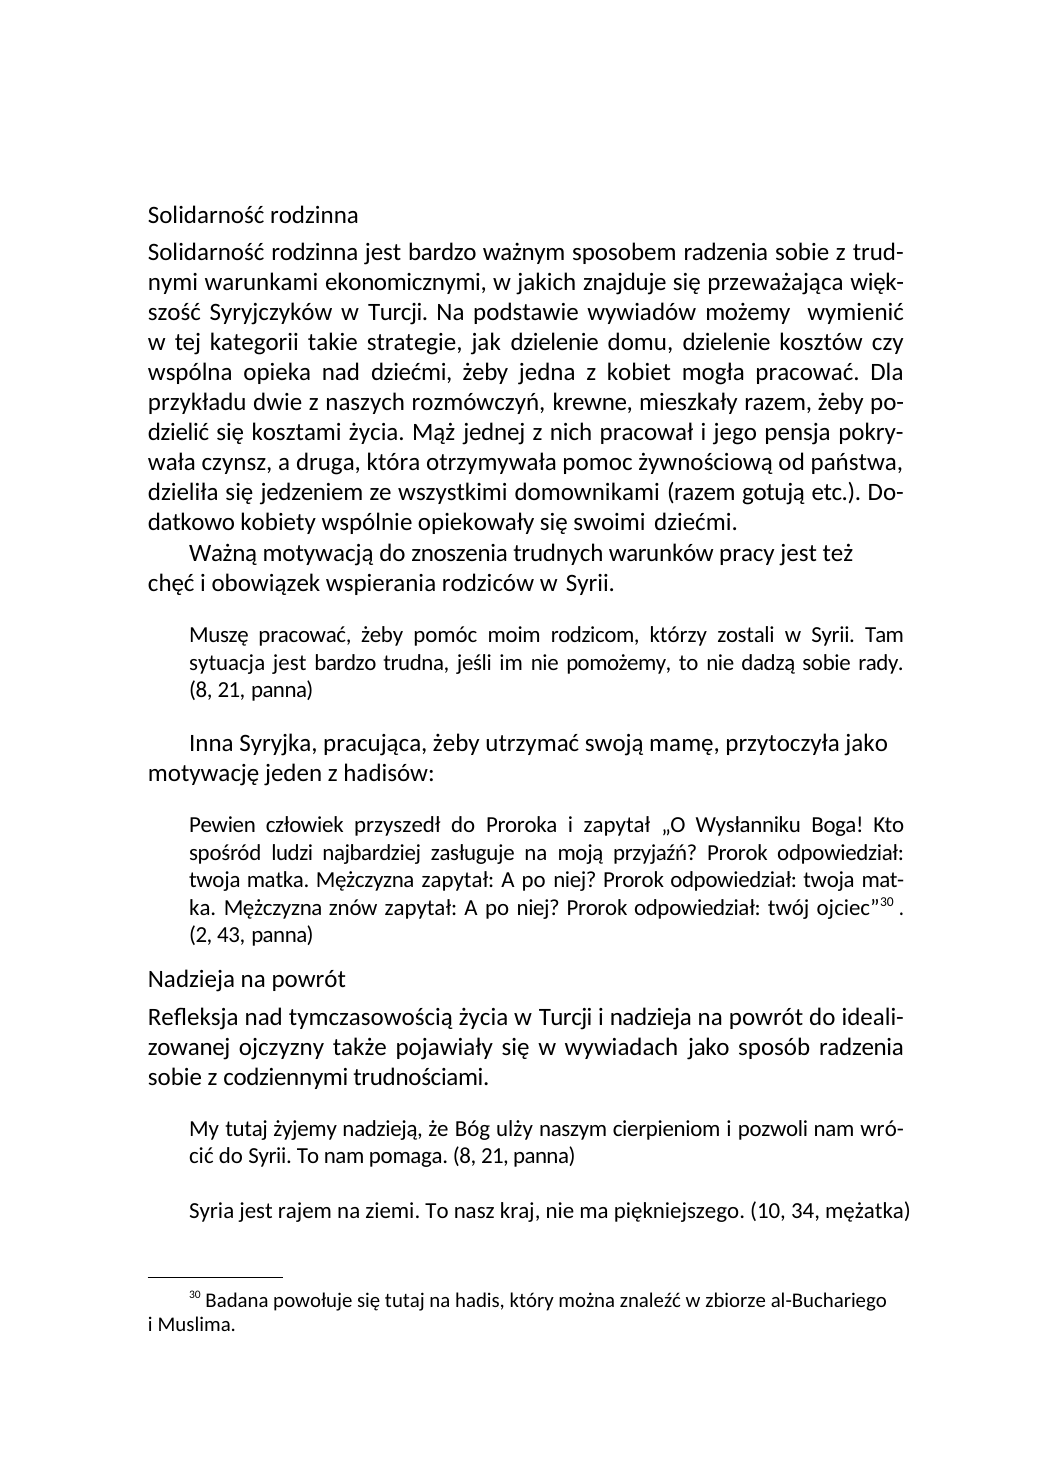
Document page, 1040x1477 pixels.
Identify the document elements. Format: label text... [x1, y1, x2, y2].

text Nadzieja na powrót [148, 963, 941, 994]
text Syria jest rajem na ziemi. To nasz kraj, nie ma piękniejszego. (10, 34, mężatka) [189, 1196, 941, 1224]
text Ważną motywacją do znoszenia trudnych warunków pracy jest też chęć i obowiązek wspierania rodziców w Syrii. [148, 537, 893, 597]
text Inna Syryjka, pracująca, żeby utrzymać swoją mamę, przytoczyła jako motywację jeden z hadisów: [148, 727, 941, 787]
text Solidarność rodzinna jest bardzo ważnym sposobem radzenia sobie z trud- nymi warunkami ekonomicznymi, w jakich znajduje się przeważająca więk- szość Syryjczyków w Turcji. Na podstawie wywiadów możemy wymienić w tej kategorii takie strategie, jak dzielenie domu, dzielenie kosztów czy wspólna opieka nad dziećmi, żeby jedna z kobiet mogła pracować. Dla przykładu dwie z naszych rozmówczyń, krewne, mieszkały razem, żeby po- dzielić się kosztami życia. Mąż jednej z nich pracował i jego pensja pokry- wała czynsz, a druga, która otrzymywała pomoc żywnościową od państwa, dzieliła się jedzeniem ze wszystkimi domownikami (razem gotują etc.). Do- datkowo kobiety wspólnie opiekowały się swoimi dziećmi. [148, 237, 904, 537]
text Refleksja nad tymczasowością życia w Turcji i nadzieja na powrót do ideali- zowanej ojczyzny także pojawiały się w wywiadach jako sposób radzenia sobie z codziennymi trudnościami. [148, 1001, 904, 1091]
text Solidarność rodzinna [148, 199, 941, 229]
text Muszę pracować, żeby pomóc moim rodzicom, którzy zostali w Syrii. Tam sytuacja jest bardzo trudna, jeśli im nie pomożemy, to nie dadzą sobie rady. (8, 21, panna) [189, 621, 904, 703]
text My tutaj żyjemy nadzieją, że Bóg ulży naszym cierpieniom i pozwoli nam wró- cić do Syrii. To nam pomaga. (8, 21, panna) [189, 1115, 904, 1170]
text 30 Badana powołuje się tutaj na hadis, który można znaleźć w zbiorze al-Buchariego i Muslima. [148, 1287, 892, 1337]
text Pewien człowiek przyszedł do Proroka i zapytał „O Wysłanniku Boga! Kto spośród ludzi najbardziej zasługuje na moją przyjaźń? Prorok odpowiedział: twoja matka. Mężczyzna zapytał: A po niej? Prorok odpowiedział: twoja mat- ka. Mężczyzna znów zapytał: A po niej? Prorok odpowiedział: twój ojciec”30 . (2, 43, panna) [189, 811, 904, 948]
